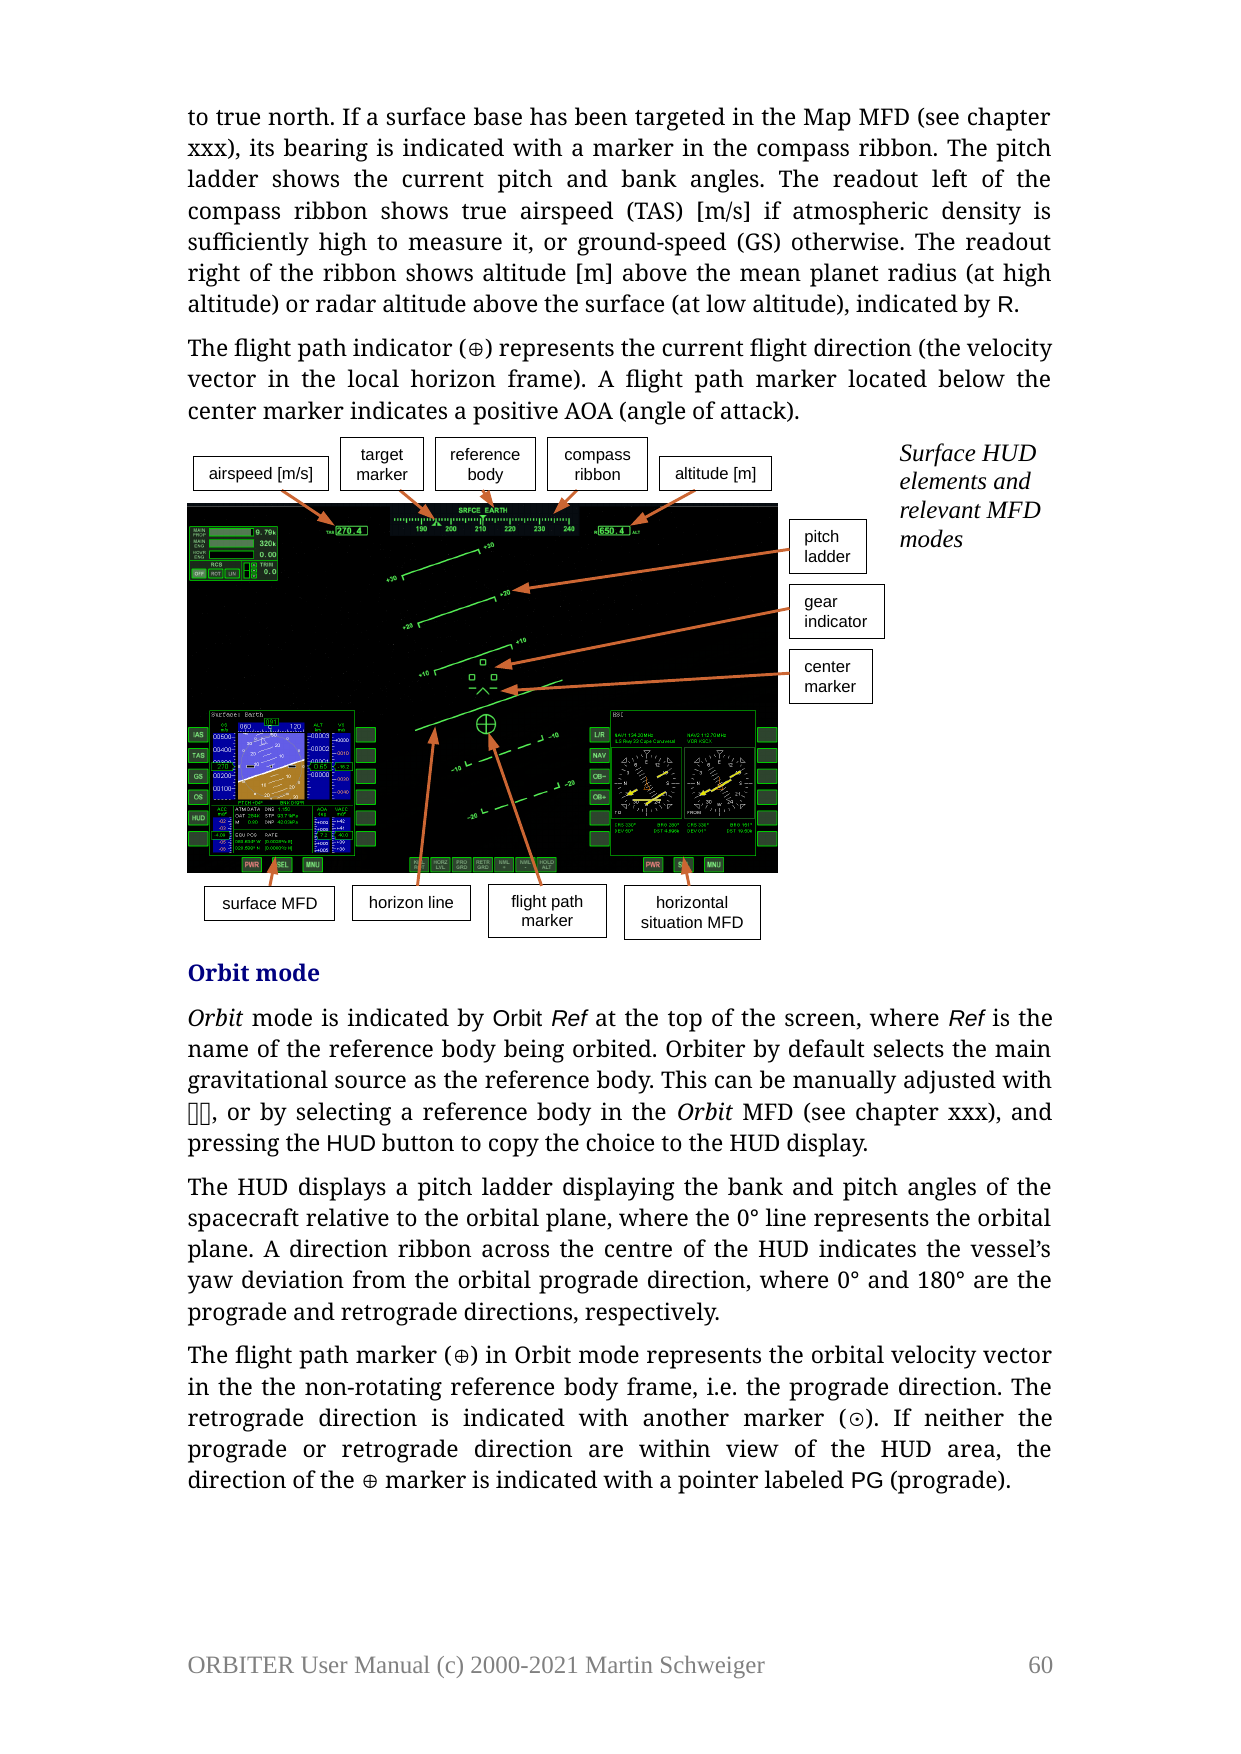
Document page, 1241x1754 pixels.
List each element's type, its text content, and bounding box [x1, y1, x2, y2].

text The flight path marker () in Orbit mode represents the orbital velocity vector in the the non-rotating reference body frame, i.e. the prograde direction. The retrograde direction is indicated with another marker (○). If neither the prograde or retrograde direction are within view of the HUD area, the direction of the  marker is indicated with a pointer labeled PG (prograde). [187, 1339, 1053, 1495]
text Orbit mode is indicated by Orbit Ref at the top of the screen, where Ref is the name of the reference body being orbited. Orbiter by default selects the main gravitational source as the reference body. This can be manually adjusted with , or by selecting a reference body in the Orbit MFD (see chapter xxx), and pressing the HUD button to copy the choice to the HUD display. [187, 1001, 1053, 1158]
picture [187, 503, 778, 873]
subtitle Orbit mode [187, 448, 1053, 988]
text to true north. If a surface base has been targeted in the Map MFD (see chapter xxx), its bearing is indicated with a marker in the compass ribbon. The pitch ladder shows the current pitch and bank angles. The readout left of the compass ribbon shows true airspeed (TAS) [m/s] if atmospheric density is sufficiently high to measure it, or ground-speed (GS) otherwise. The readout right of the ribbon shows altitude [m] above the mean planet radius (at high altitude) or radar altitude above the surface (at low altitude), indicated by R. [187, 100, 1053, 319]
text The HUD displays a pitch ladder displaying the bank and pitch angles of the spacecraft relative to the orbital plane, where the 0° line represents the orbital plane. A direction ribbon across the centre of the HUD indicates the vessel’s yaw deviation from the orbital prograde direction, where 0° and 180° are the prograde and retrograde directions, respectively. [187, 1170, 1053, 1326]
text The flight path indicator () represents the current flight direction (the velocity vector in the local horizon frame). A flight path marker located below the center marker indicates a positive AOA (angle of attack). [187, 332, 1053, 425]
